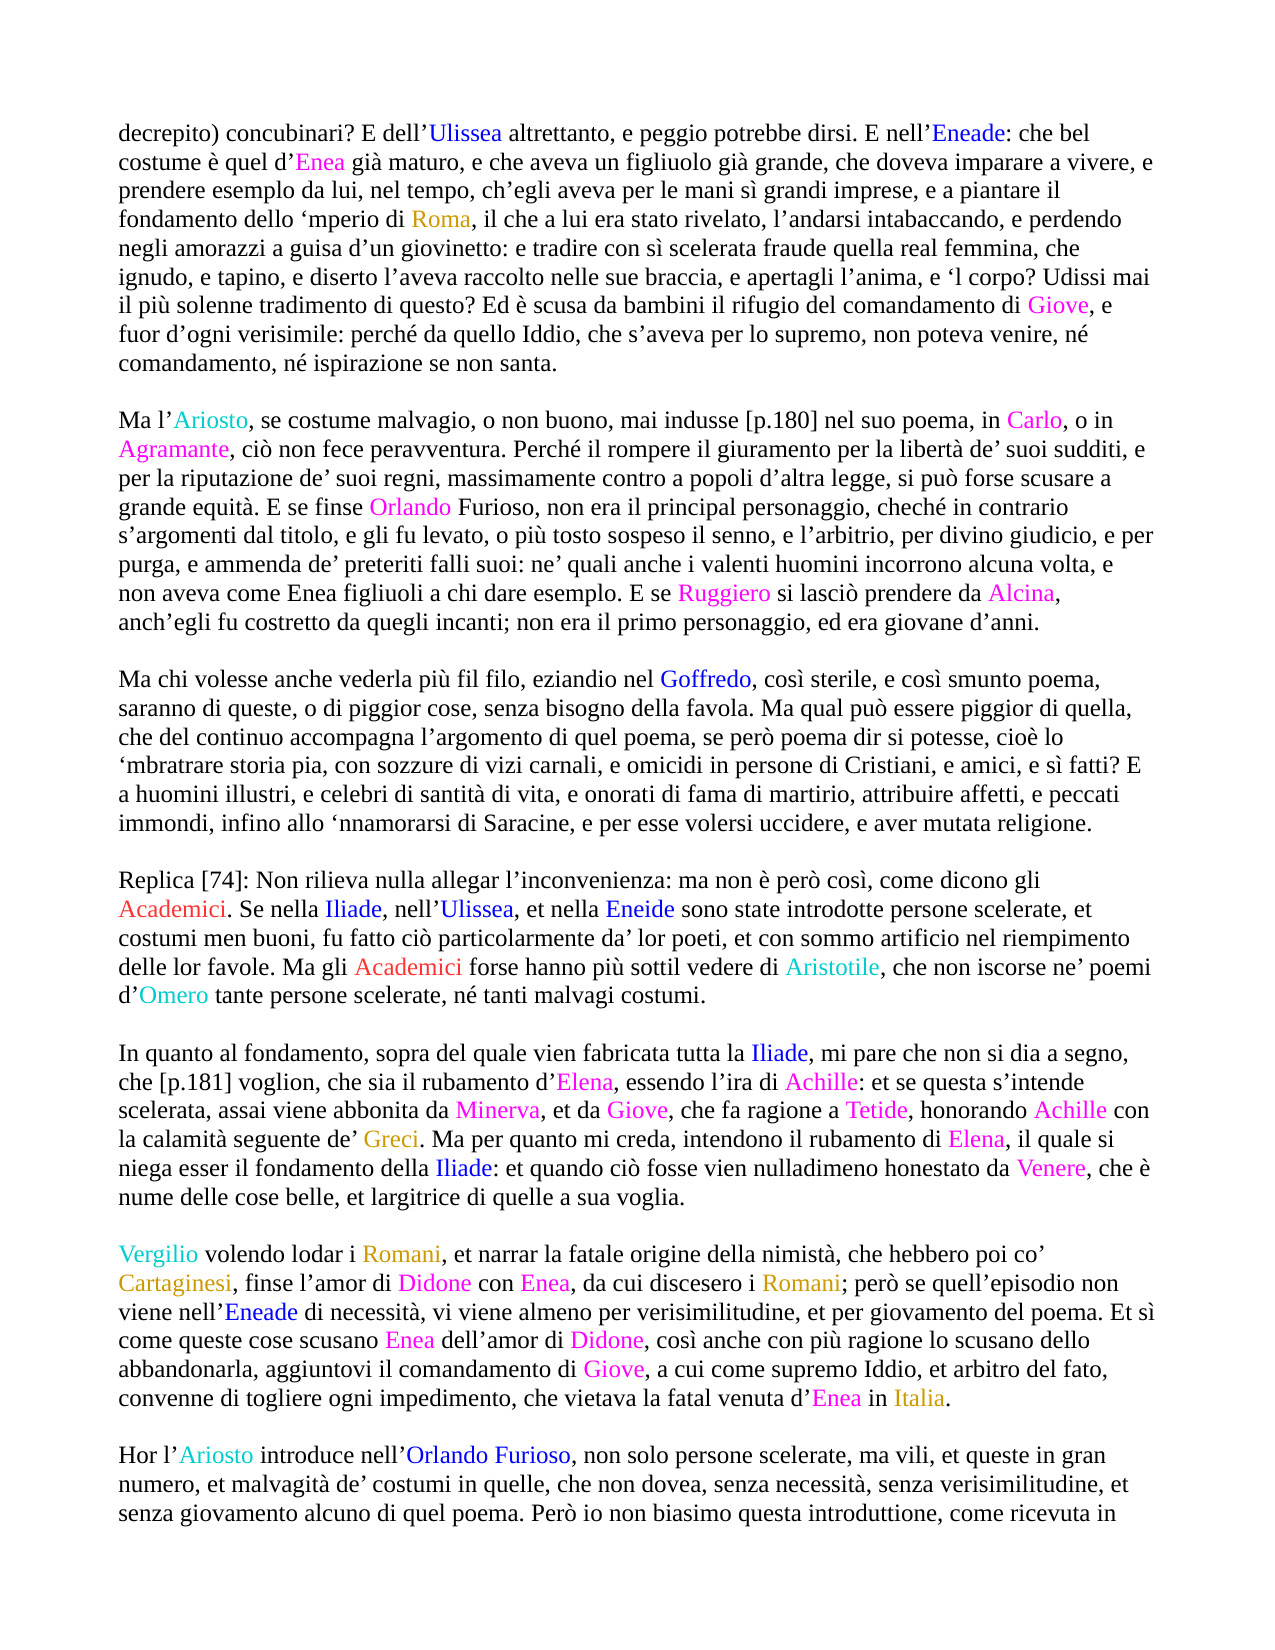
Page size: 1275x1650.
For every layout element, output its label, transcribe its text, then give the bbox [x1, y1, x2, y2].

text In quanto al fondamento, sopra del quale vien fabricata tutta la Iliade, mi pare che non si dia a segno, che [p.181] voglion, che sia il rubamento d’Elena, essendo l’ira di Achille: et se questa s’intende scelerata, assai viene abbonita da Minerva, et da Giove, che fa ragione a Tetide, honorando Achille con la calamità seguente de’ Greci. Ma per quanto mi creda, intendono il rubamento di Elena, il quale si niega esser il fondamento della Iliade: et quando ciò fosse vien nulladimeno honestato da Venere, che è nume delle cose belle, et largitrice di quelle a sua voglia. [118, 1038, 1157, 1211]
text Replica [74]: Non rilieva nulla allegar l’inconvenienza: ma non è però così, come dicono gli Academici. Se nella Iliade, nell’Ulissea, et nella Eneide sono state introdotte persone scelerate, et costumi men buoni, fu fatto ciò particolarmente da’ lor poeti, et con sommo artificio nel riempimento delle lor favole. Ma gli Academici forse hanno più sottil vedere di Aristotile, che non iscorse ne’ poemi d’Omero tante persone scelerate, né tanti malvagi costumi. [118, 866, 1157, 1009]
text Vergilio volendo lodar i Romani, et narrar la fatale origine della nimistà, che hebbero poi co’ Cartaginesi, finse l’amor di Didone con Enea, da cui discesero i Romani; però se quell’episodio non viene nell’Eneade di necessità, vi viene almeno per verisimilitudine, et per giovamento del poema. Et sì come queste cose scusano Enea dell’amor di Didone, così anche con più ragione lo scusano dello abbandonarla, aggiuntovi il comandamento di Giove, a cui come supremo Iddio, et arbitro del fato, convenne di togliere ogni impedimento, che vietava la fatal venuta d’Enea in Italia. [118, 1239, 1157, 1412]
text Ma l’Ariosto, se costume malvagio, o non buono, mai indusse [p.180] nel suo poema, in Carlo, o in Agramante, ciò non fece peravventura. Perché il rompere il giuramento per la libertà de’ suoi sudditi, e per la riputazione de’ suoi regni, massimamente contro a popoli d’altra legge, si può forse scusare a grande equità. E se finse Orlando Furioso, non era il principal personaggio, cheché in contrario s’argomenti dal titolo, e gli fu levato, o più tosto sospeso il senno, e l’arbitrio, per divino giudicio, e per purga, e ammenda de’ preteriti falli suoi: ne’ quali anche i valenti huomini incorrono alcuna volta, e non aveva come Enea figliuoli a chi dare esemplo. E se Ruggiero si lasciò prendere da Alcina, anch’egli fu costretto da quegli incanti; non era il primo personaggio, ed era giovane d’anni. [118, 406, 1157, 636]
text Ma chi volesse anche vederla più fil filo, eziandio nel Goffredo, così sterile, e così smunto poema, saranno di queste, o di piggior cose, senza bisogno della favola. Ma qual può essere piggior di quella, che del continuo accompagna l’argomento di quel poema, se però poema dir si potesse, cioè lo ‘mbratrare storia pia, con sozzure di vizi carnali, e omicidi in persone di Cristiani, e amici, e sì fatti? E a huomini illustri, e celebri di santità di vita, e onorati di fama di martirio, attribuire affetti, e peccati immondi, infino allo ‘nnamorarsi di Saracine, e per esse volersi uccidere, e aver mutata religione. [118, 664, 1157, 837]
text decrepito) concubinari? E dell’Ulissea altrettanto, e peggio potrebbe dirsi. E nell’Eneade: che bel costume è quel d’Enea già maturo, e che aveva un figliuolo già grande, che doveva imparare a vivere, e prendere esemplo da lui, nel tempo, ch’egli aveva per le mani sì grandi imprese, e a piantare il fondamento dello ‘mperio di Roma, il che a lui era stato rivelato, l’andarsi intabaccando, e perdendo negli amorazzi a guisa d’un giovinetto: e tradire con sì scelerata fraude quella real femmina, che ignudo, e tapino, e diserto l’aveva raccolto nelle sue braccia, e apertagli l’anima, e ‘l corpo? Udissi mai il più solenne tradimento di questo? Ed è scusa da bambini il rifugio del comandamento di Giove, e fuor d’ogni verisimile: perché da quello Iddio, che s’aveva per lo supremo, non poteva venire, né comandamento, né ispirazione se non santa. [118, 118, 1157, 377]
text Hor l’Ariosto introduce nell’Orlando Furioso, non solo persone scelerate, ma vili, et queste in gran numero, et malvagità de’ costumi in quelle, che non dovea, senza necessità, senza verisimilitudine, et senza giovamento alcuno di quel poema. Però io non biasimo questa introduttione, come ricevuta in [118, 1441, 1157, 1527]
